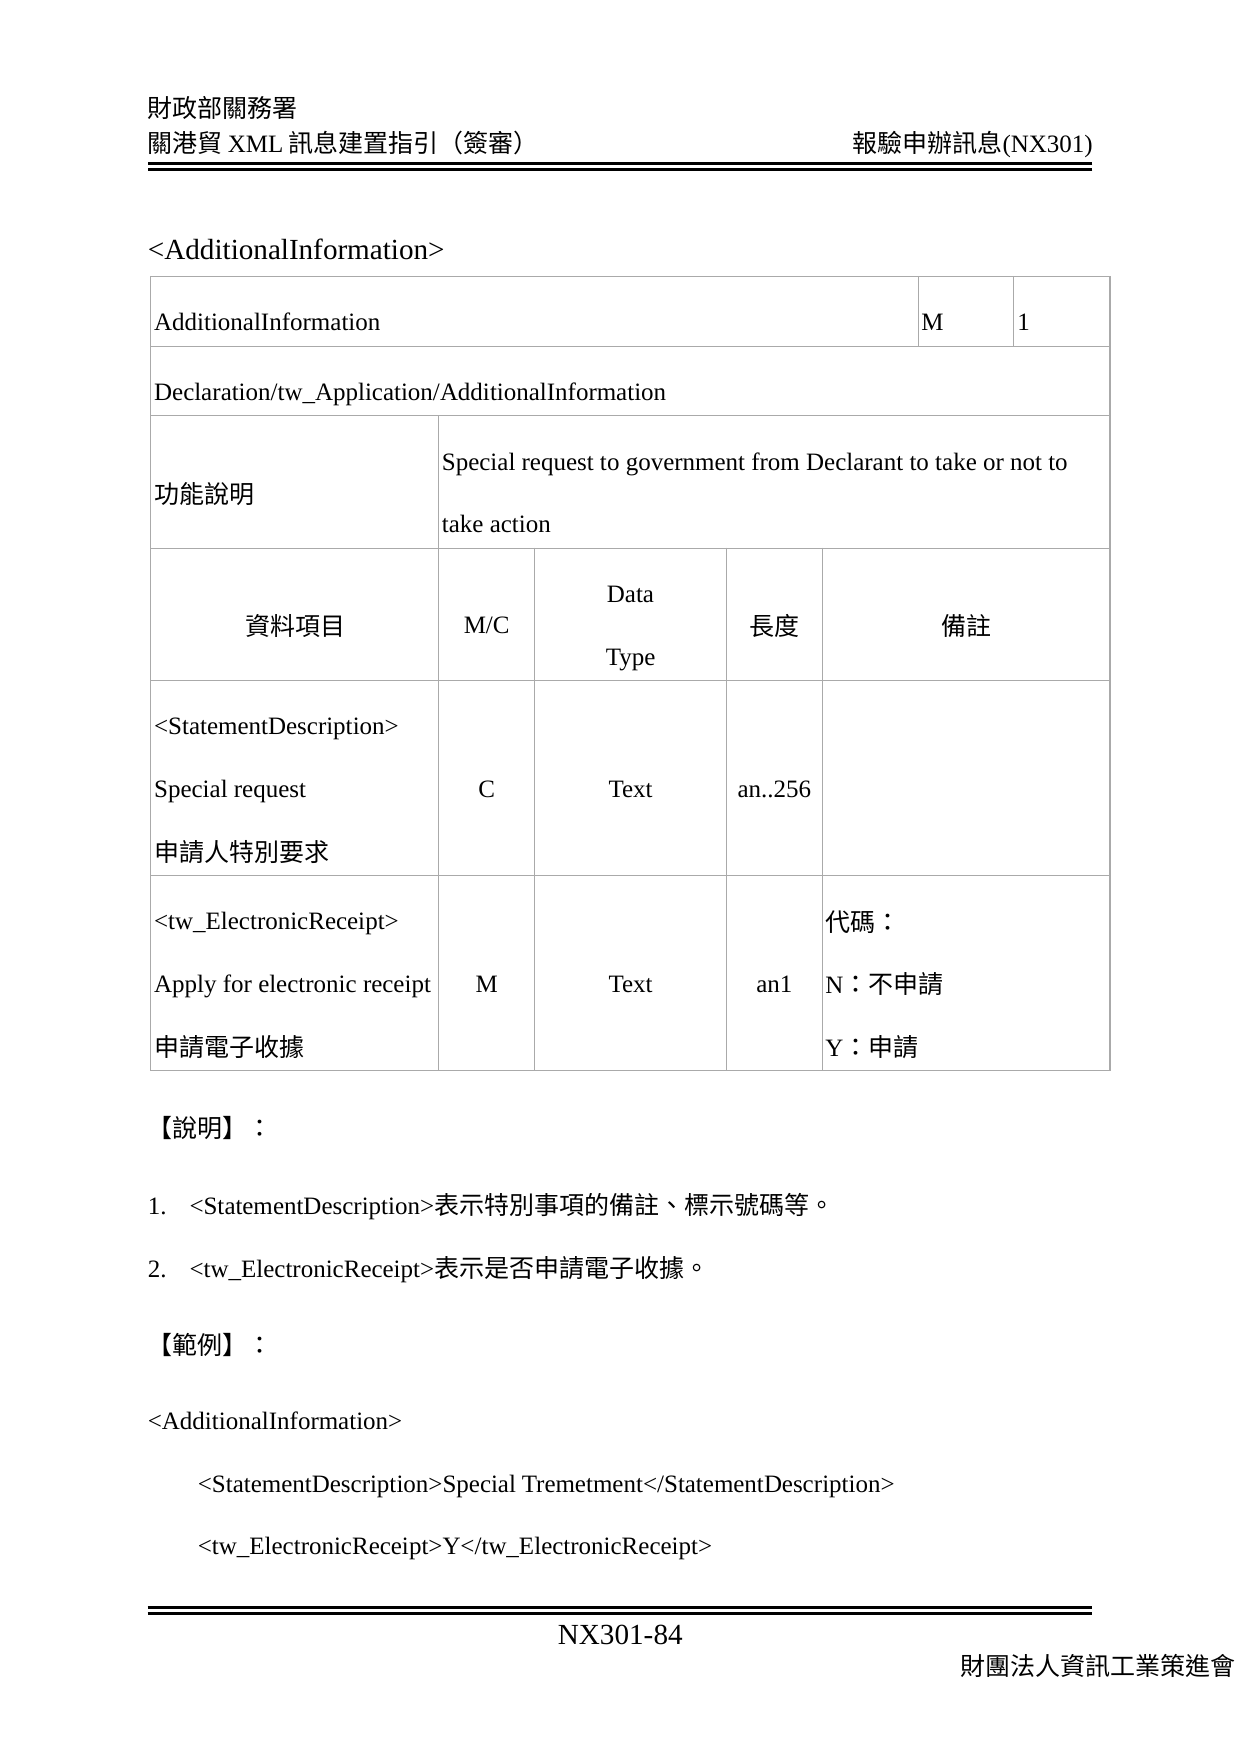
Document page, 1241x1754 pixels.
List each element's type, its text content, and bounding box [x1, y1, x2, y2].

table_cell Text [535, 681, 726, 875]
list <StatementDescription>表示特別事項的備註、標示號碼等。 [148, 1162, 1092, 1225]
table_cell 功能說明 [151, 416, 438, 548]
table_cell an..256 [727, 681, 822, 875]
table_cell 長度 [727, 549, 822, 680]
table_cell Declaration/tw_Application/AdditionalInformation [151, 347, 1109, 415]
table_cell M/C [439, 549, 534, 680]
table_cell Text [535, 876, 726, 1069]
table_cell [823, 681, 1109, 875]
table_header AdditionalInformation [151, 277, 918, 346]
table_cell M [439, 876, 534, 1069]
table_cell an1 [727, 876, 822, 1069]
list <tw_ElectronicReceipt>表示是否申請電子收據。 [148, 1225, 1092, 1287]
table_cell 代碼： N：不申請 Y：申請 [823, 876, 1109, 1069]
text <StatementDescription>Special Tremetment</StatementDescription> [148, 1441, 1092, 1504]
text <tw_ElectronicReceipt>Y</tw_ElectronicReceipt> [148, 1504, 1092, 1566]
table_cell Data Type [535, 549, 726, 680]
subtitle <AdditionalInformation> [148, 1379, 1092, 1441]
table_cell C [439, 681, 534, 875]
table_cell 備註 [823, 549, 1109, 680]
table_cell Special request to government from Declarant to take or not to take action [439, 416, 1109, 548]
table_header 1 [1014, 277, 1109, 346]
text 【範例】： [148, 1302, 1092, 1364]
table_cell <tw_ElectronicReceipt> Apply for electronic receipt 申請電子收據 [151, 876, 438, 1069]
text 【說明】： [148, 1085, 1092, 1148]
table_cell 資料項目 [151, 549, 438, 680]
table_cell <StatementDescription> Special request 申請人特別要求 [151, 681, 438, 875]
subtitle <AdditionalInformation> [148, 207, 1092, 269]
table_header M [919, 277, 1013, 346]
